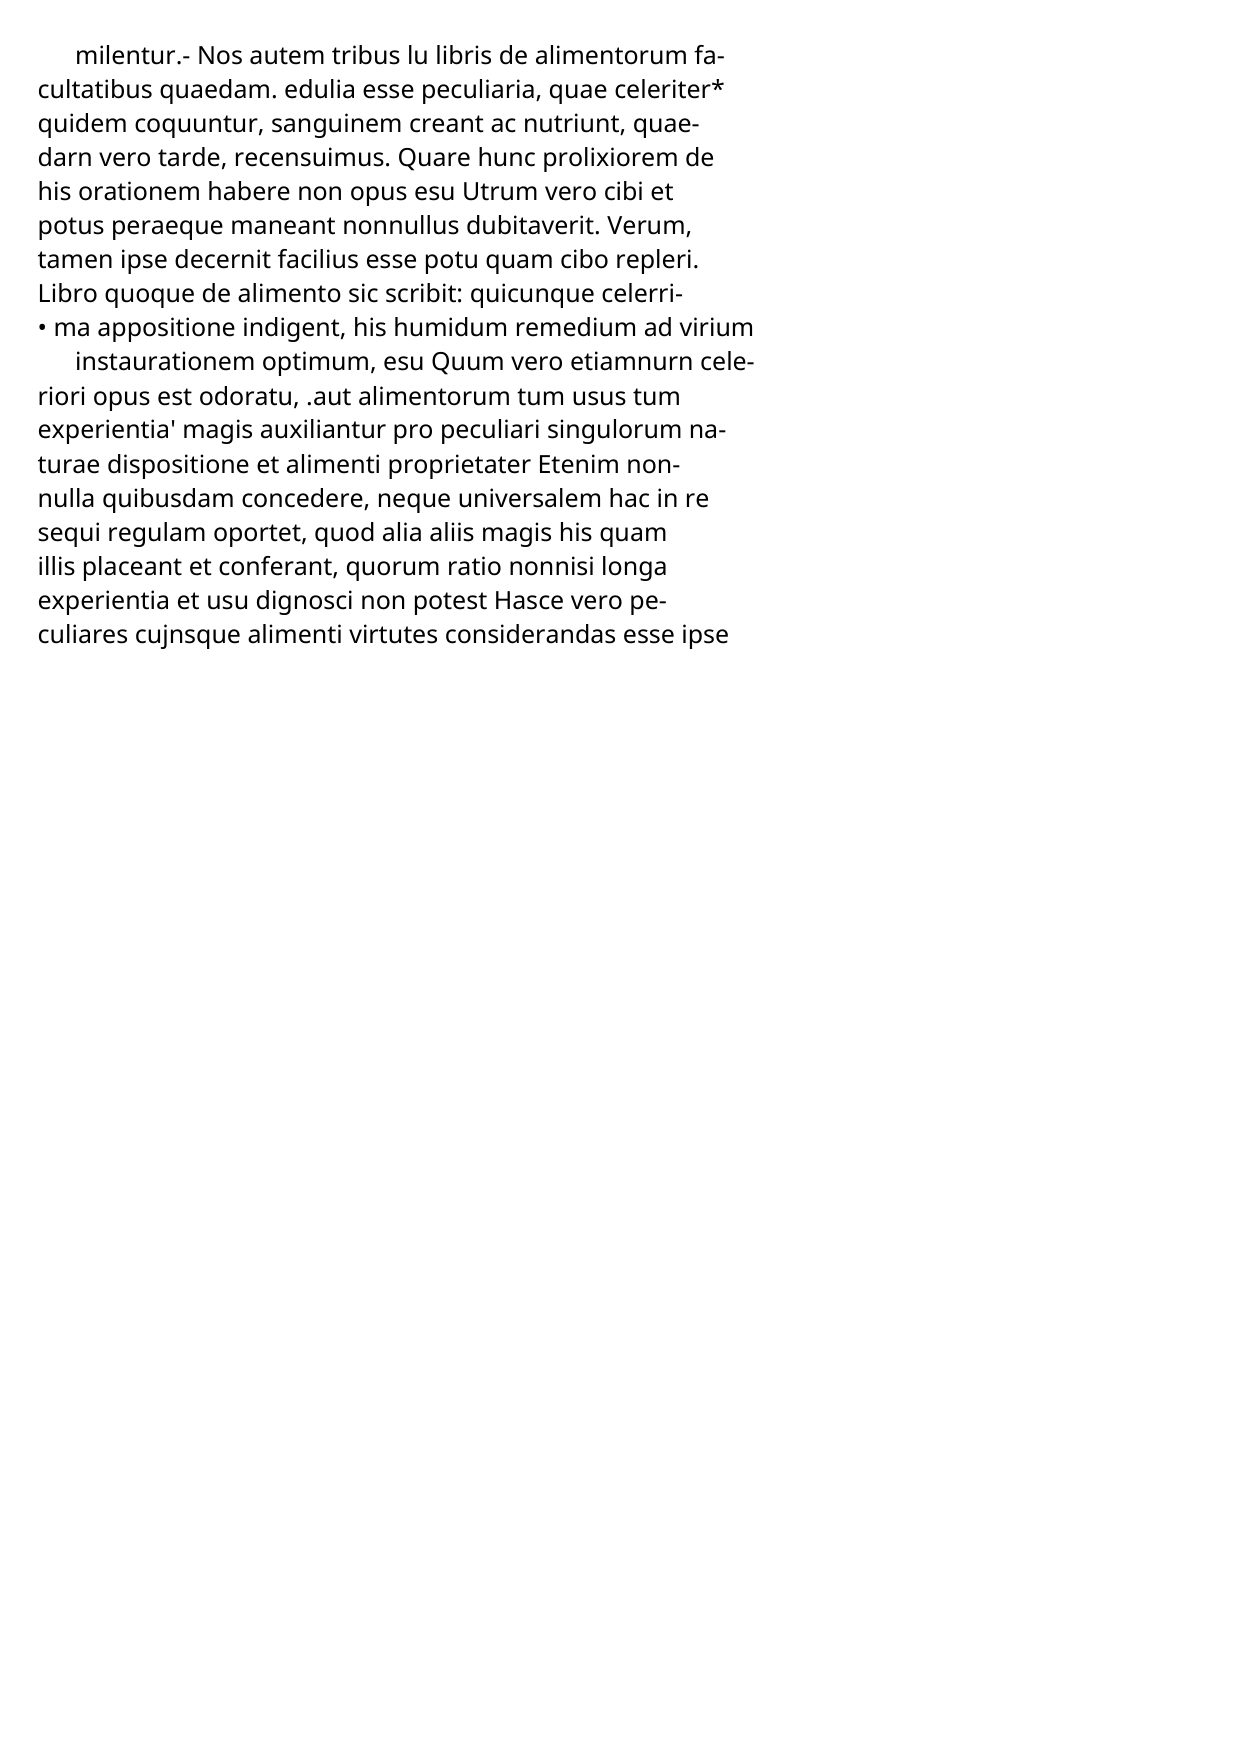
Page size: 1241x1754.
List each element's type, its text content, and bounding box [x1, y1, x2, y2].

text milentur.- Nos autem tribus lu libris de alimentorum fa- cultatibus quaedam. edulia esse peculiaria, quae celeriter* quidem coquuntur, sanguinem creant ac nutriunt, quae- darn vero tarde, recensuimus. Quare hunc prolixiorem de his orationem habere non opus esu Utrum vero cibi et potus peraeque maneant nonnullus dubitaverit. Verum, tamen ipse decernit facilius esse potu quam cibo repleri. Libro quoque de alimento sic scribit: quicunque celerri- • ma appositione indigent, his humidum remedium ad virium [37, 37, 1203, 344]
text instaurationem optimum, esu Quum vero etiamnurn cele- riori opus est odoratu, .aut alimentorum tum usus tum experientia' magis auxiliantur pro peculiari singulorum na- turae dispositione et alimenti proprietater Etenim non- nulla quibusdam concedere, neque universalem hac in re sequi regulam oportet, quod alia aliis magis his quam illis placeant et conferant, quorum ratio nonnisi longa experientia et usu dignosci non potest Hasce vero pe- culiares cujnsque alimenti virtutes considerandas esse ipse [37, 344, 1203, 651]
